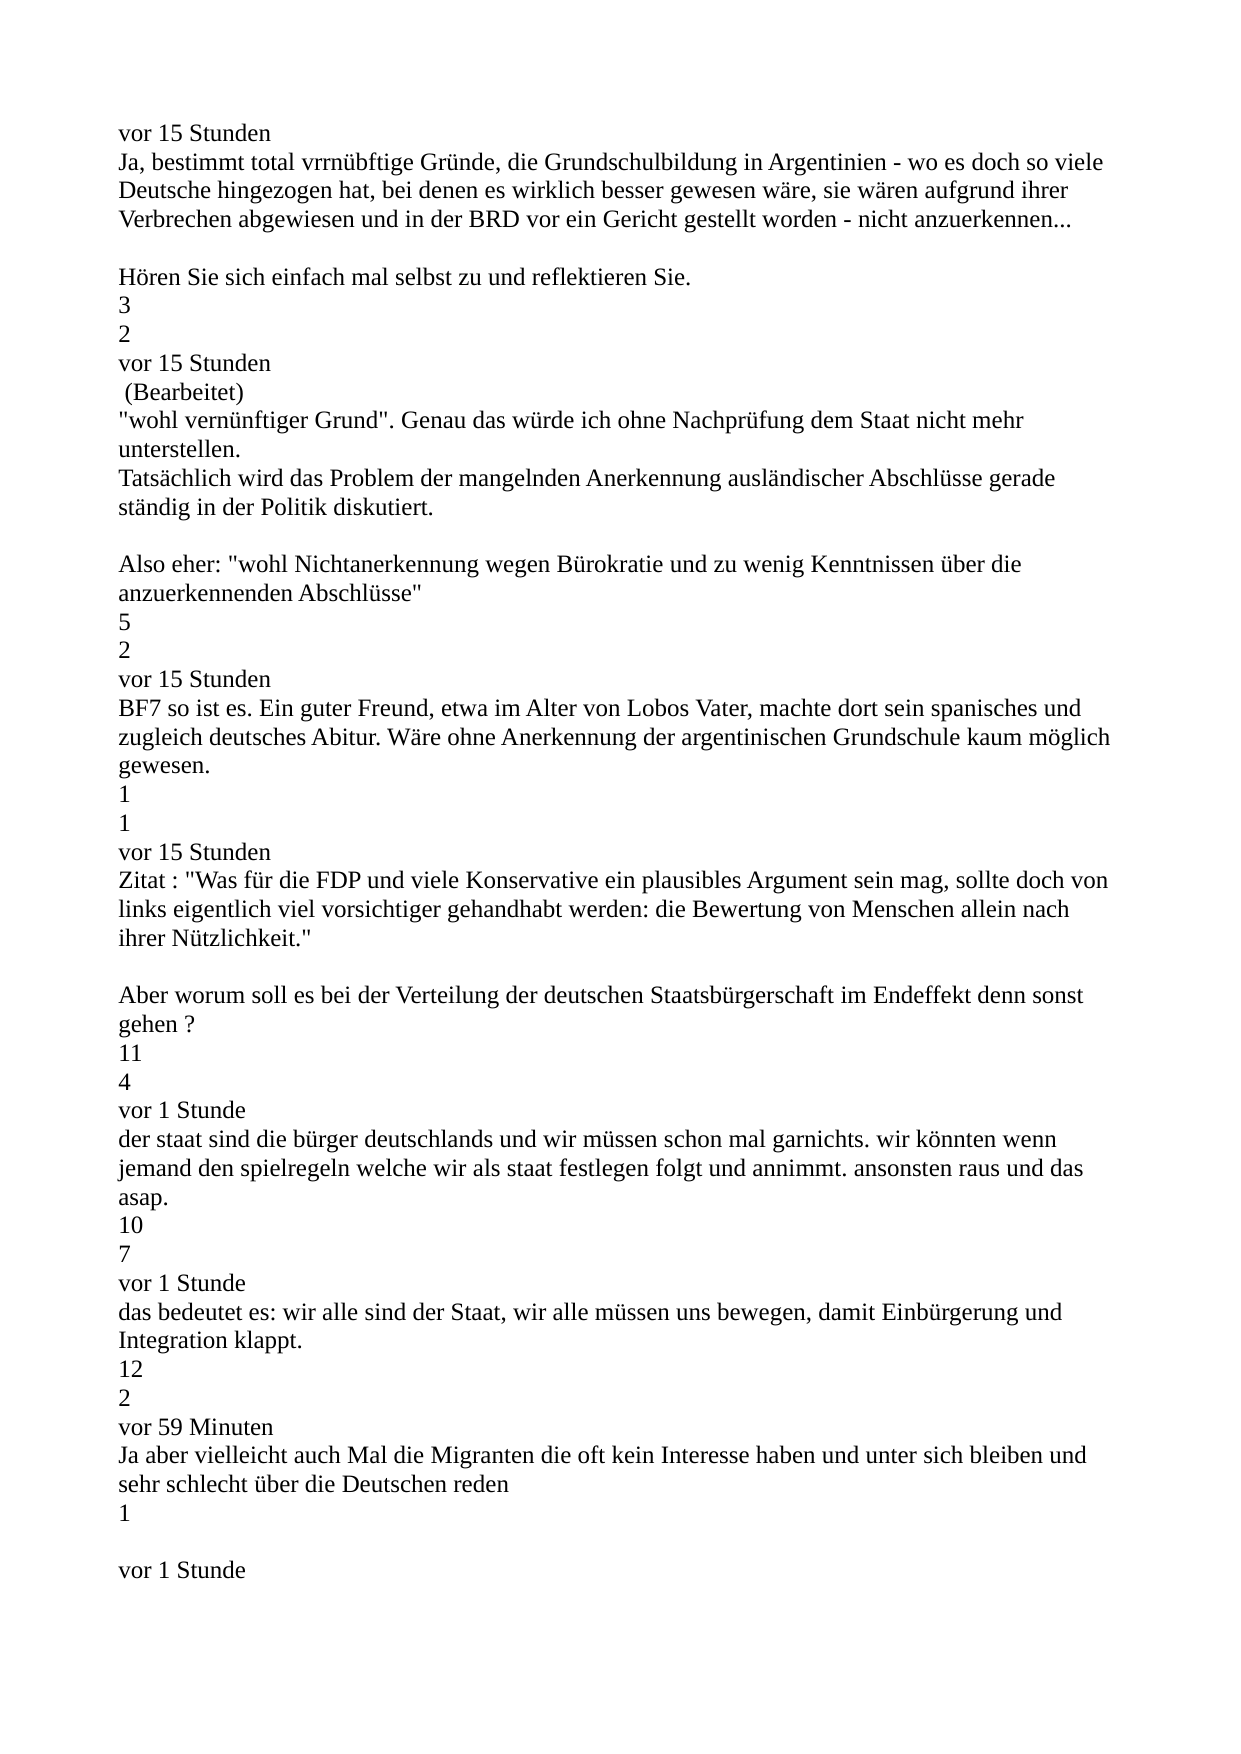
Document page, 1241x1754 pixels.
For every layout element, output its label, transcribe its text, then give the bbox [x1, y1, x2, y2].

text 12 [118, 1354, 1122, 1383]
text 1 [118, 1498, 1122, 1527]
text 3 [118, 291, 1122, 319]
text 10 [118, 1211, 1122, 1239]
text 1 [118, 779, 1122, 808]
text vor 15 Stunden [118, 837, 1122, 866]
text der staat sind die bürger deutschlands und wir müssen schon mal garnichts. wir könnten wenn jemand den spielregeln welche wir als staat festlegen folgt und annimmt. ansonsten raus und das asap. [118, 1124, 1122, 1211]
text 11 [118, 1038, 1122, 1067]
text Tatsächlich wird das Problem der mangelnden Anerkennung ausländischer Abschlüsse gerade ständig in der Politik diskutiert. [118, 463, 1122, 521]
text Ja aber vielleicht auch Mal die Migranten die oft kein Interesse haben und unter sich bleiben und sehr schlecht über die Deutschen reden [118, 1441, 1122, 1498]
text Aber worum soll es bei der Verteilung der deutschen Staatsbürgerschaft im Endeffekt denn sonst gehen ? [118, 981, 1122, 1038]
text 7 [118, 1239, 1122, 1268]
text 1 [118, 808, 1122, 837]
text (Bearbeitet) [118, 377, 1122, 406]
text vor 1 Stunde [118, 1556, 1122, 1584]
text 2 [118, 1383, 1122, 1412]
text 2 [118, 636, 1122, 664]
text vor 15 Stunden [118, 118, 1122, 147]
text vor 15 Stunden [118, 348, 1122, 377]
text BF7 so ist es. Ein guter Freund, etwa im Alter von Lobos Vater, machte dort sein spanisches und zugleich deutsches Abitur. Wäre ohne Anerkennung der argentinischen Grundschule kaum möglich gewesen. [118, 693, 1122, 779]
text Zitat : "Was für die FDP und viele Konservative ein plausibles Argument sein mag, sollte doch von links eigentlich viel vorsichtiger gehandhabt werden: die Bewertung von Menschen allein nach ihrer Nützlichkeit." [118, 866, 1122, 952]
text Also eher: "wohl Nichtanerkennung wegen Bürokratie und zu wenig Kenntnissen über die anzuerkennenden Abschlüsse" [118, 549, 1122, 607]
text 2 [118, 319, 1122, 348]
text Ja, bestimmt total vrrnübftige Gründe, die Grundschulbildung in Argentinien - wo es doch so viele Deutsche hingezogen hat, bei denen es wirklich besser gewesen wäre, sie wären aufgrund ihrer Verbrechen abgewiesen und in der BRD vor ein Gericht gestellt worden - nicht anzuerkennen... [118, 147, 1122, 233]
text 4 [118, 1067, 1122, 1096]
text vor 1 Stunde [118, 1096, 1122, 1124]
text Hören Sie sich einfach mal selbst zu und reflektieren Sie. [118, 262, 1122, 291]
text vor 1 Stunde [118, 1268, 1122, 1297]
text "wohl vernünftiger Grund". Genau das würde ich ohne Nachprüfung dem Staat nicht mehr unterstellen. [118, 406, 1122, 463]
text 5 [118, 607, 1122, 636]
text das bedeutet es: wir alle sind der Staat, wir alle müssen uns bewegen, damit Einbürgerung und Integration klappt. [118, 1297, 1122, 1354]
text vor 15 Stunden [118, 664, 1122, 693]
text vor 59 Minuten [118, 1412, 1122, 1441]
